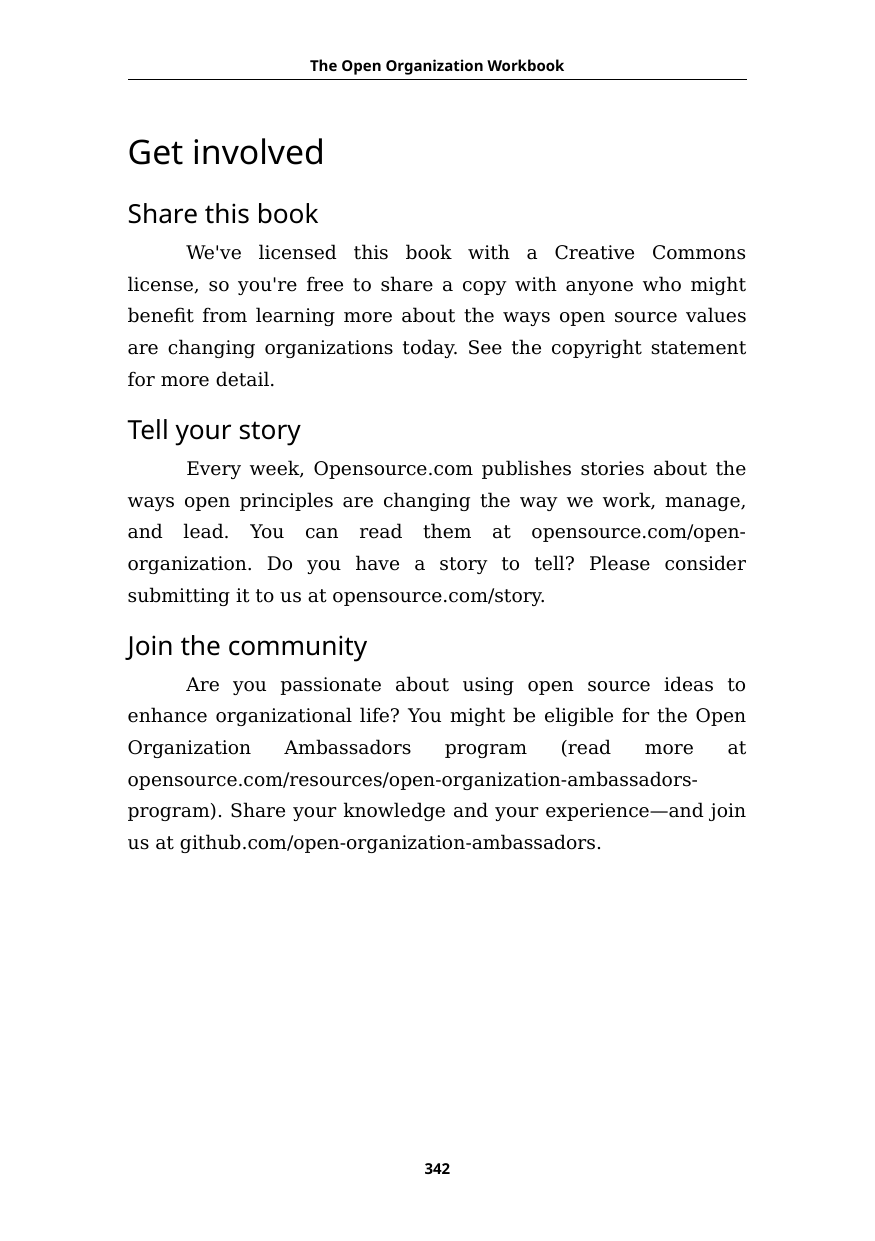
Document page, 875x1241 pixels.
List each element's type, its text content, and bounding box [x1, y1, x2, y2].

text Are you passionate about using open source ideas to enhance organizational life? You might be eligible for the Open Organization Ambassadors program (read more at opensource.com/resources/open-organization-ambassadors-program). Share your knowledge and your experience—and join us at github.com/open-organization-ambassadors. [127, 674, 747, 854]
text Every week, Opensource.com publishes stories about the ways open principles are changing the way we work, manage, and lead. You can read them at opensource.com/open-organization. Do you have a story to tell? Please consider submitting it to us at opensource.com/story. [127, 458, 747, 606]
subtitle Join the community [127, 631, 747, 661]
subtitle Share this book [127, 199, 747, 230]
subtitle Tell your story [127, 415, 747, 445]
text We've licensed this book with a Creative Commons license, so you're free to share a copy with anyone who might benefit from learning more about the ways open source values are changing organizations today. See the copyright statement for more detail. [127, 242, 747, 391]
subtitle Get involved [127, 133, 747, 172]
